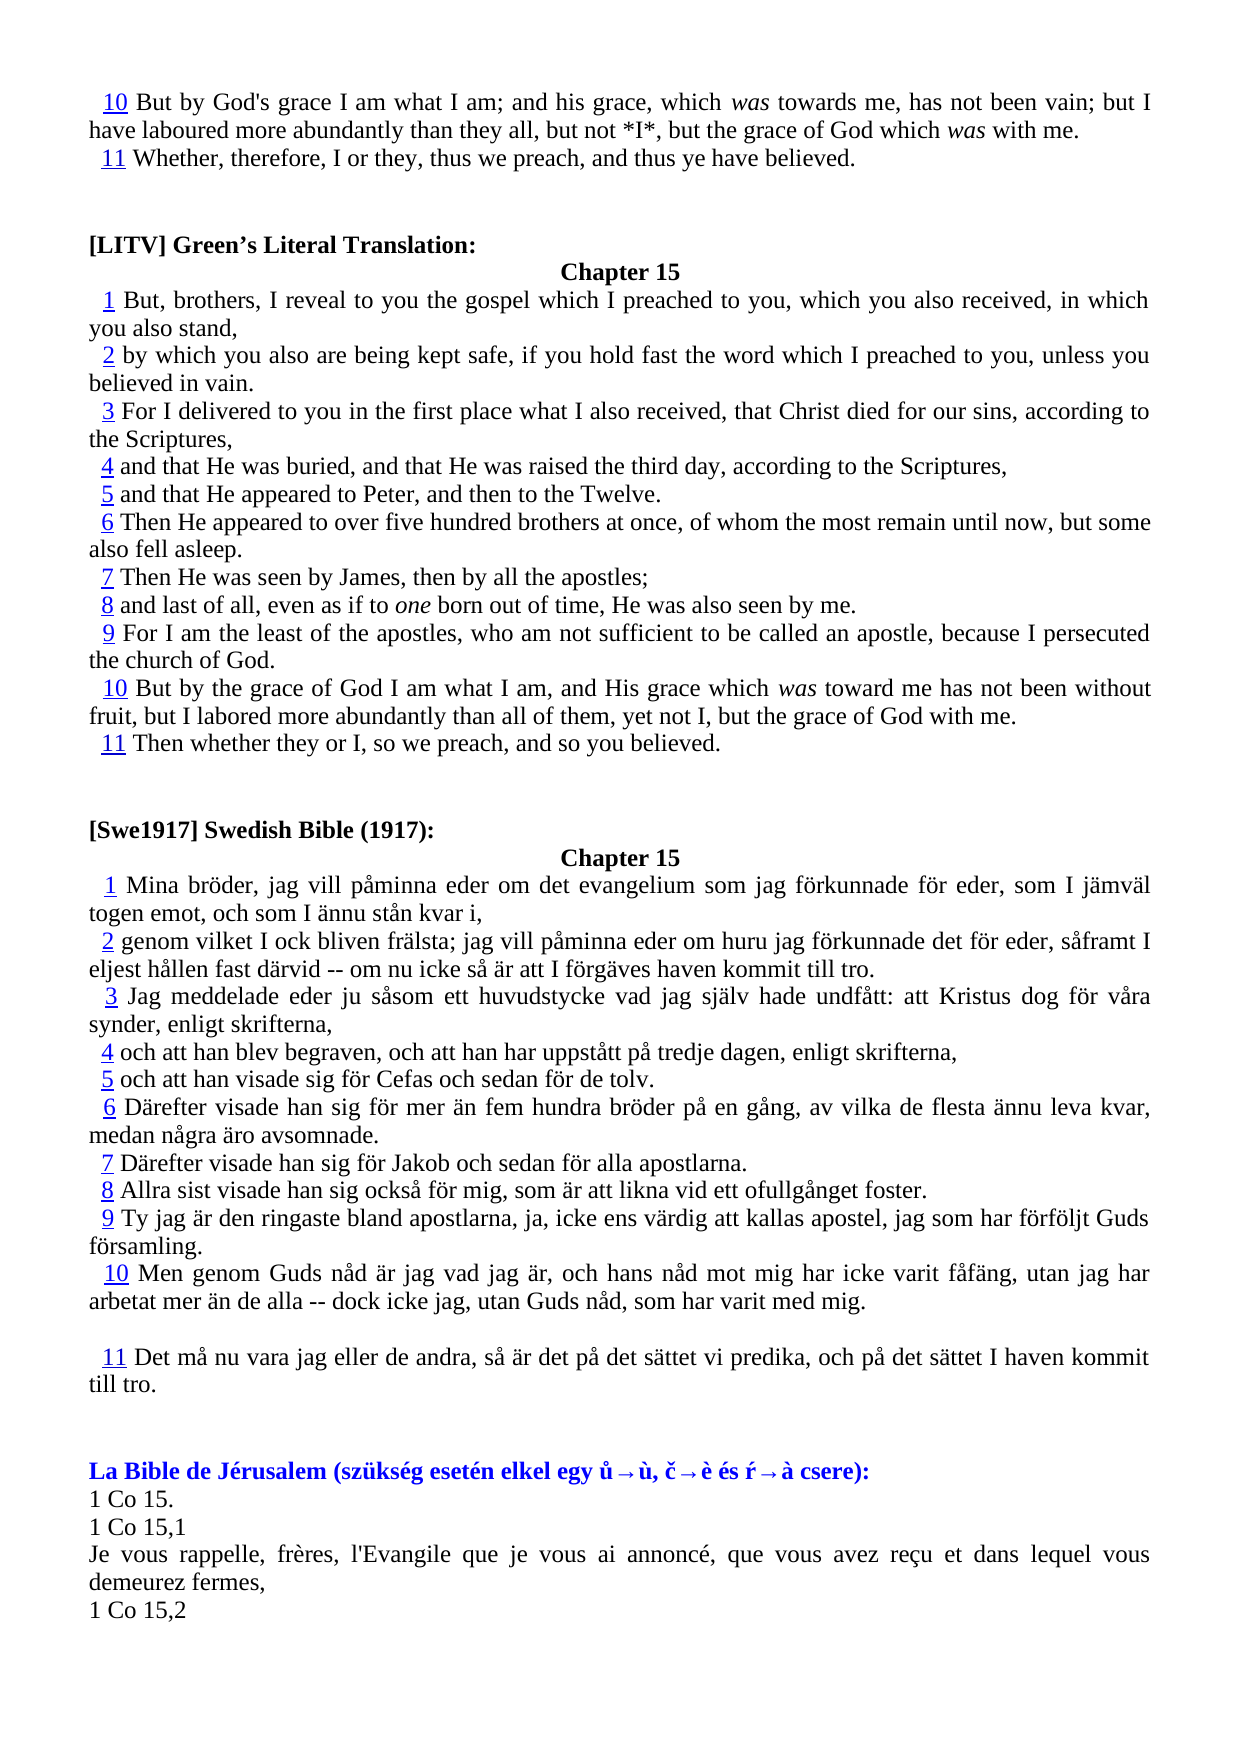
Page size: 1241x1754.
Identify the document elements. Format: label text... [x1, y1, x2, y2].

text Je vous rappelle, frères, l'Evangile que je vous ai annoncé, que vous avez reçu et dans lequel vous demeurez fermes, [88, 1540, 1152, 1596]
text 1 Co 15,2 [88, 1596, 1152, 1623]
text La Bible de Jérusalem (szükség esetén elkel egy ů→ù, č→è és ŕ→à csere): [88, 1457, 1152, 1485]
text Chapter 15 [88, 844, 1152, 872]
text Chapter 15 [88, 258, 1152, 286]
text [Swe1917] Swedish Bible (1917): [88, 816, 1152, 844]
text 1 Co 15. [88, 1485, 1152, 1513]
text [LITV] Green’s Literal Translation: [88, 231, 1152, 258]
text 1 Co 15,1 [88, 1513, 1152, 1540]
text 10 But by God's grace I am what I am; and his grace, which was towards me, has not been vain; but I have laboured more abundantly than they all, but not *I*, but the grace of God which was with me. 11 Whether, therefore, I or they, thus we preach, and thus ye have believed. [88, 88, 1152, 172]
text 1 But, brothers, I reveal to you the gospel which I preached to you, which you also received, in which you also stand, 2 by which you also are being kept safe, if you hold fast the word which I preached to you, unless you believed in vain. 3 For I delivered to you in the first place what I also received, that Christ died for our sins, according to the Scriptures, 4 and that He was buried, and that He was raised the third day, according to the Scriptures, 5 and that He appeared to Peter, and then to the Twelve. 6 Then He appeared to over five hundred brothers at once, of whom the most remain until now, but some also fell asleep. 7 Then He was seen by James, then by all the apostles; 8 and last of all, even as if to one born out of time, He was also seen by me. 9 For I am the least of the apostles, who am not sufficient to be called an apostle, because I persecuted the church of God. 10 But by the grace of God I am what I am, and His grace which was toward me has not been without fruit, but I labored more abundantly than all of them, yet not I, but the grace of God with me. 11 Then whether they or I, so we preach, and so you believed. [88, 286, 1152, 757]
text 1 Mina bröder, jag vill påminna eder om det evangelium som jag förkunnade för eder, som I jämväl togen emot, och som I ännu stån kvar i, 2 genom vilket I ock bliven frälsta; jag vill påminna eder om huru jag förkunnade det för eder, såframt I eljest hållen fast därvid -- om nu icke så är att I förgäves haven kommit till tro. 3 Jag meddelade eder ju såsom ett huvudstycke vad jag själv hade undfått: att Kristus dog för våra synder, enligt skrifterna, 4 och att han blev begraven, och att han har uppstått på tredje dagen, enligt skrifterna, 5 och att han visade sig för Cefas och sedan för de tolv. 6 Därefter visade han sig för mer än fem hundra bröder på en gång, av vilka de flesta ännu leva kvar, medan några äro avsomnade. 7 Därefter visade han sig för Jakob och sedan för alla apostlarna. 8 Allra sist visade han sig också för mig, som är att likna vid ett ofullgånget foster. 9 Ty jag är den ringaste bland apostlarna, ja, icke ens värdig att kallas apostel, jag som har förföljt Guds församling. 10 Men genom Guds nåd är jag vad jag är, och hans nåd mot mig har icke varit fåfäng, utan jag har arbetat mer än de alla -- dock icke jag, utan Guds nåd, som har varit med mig. 11 Det må nu vara jag eller de andra, så är det på det sättet vi predika, och på det sättet I haven kommit till tro. [88, 872, 1152, 1398]
